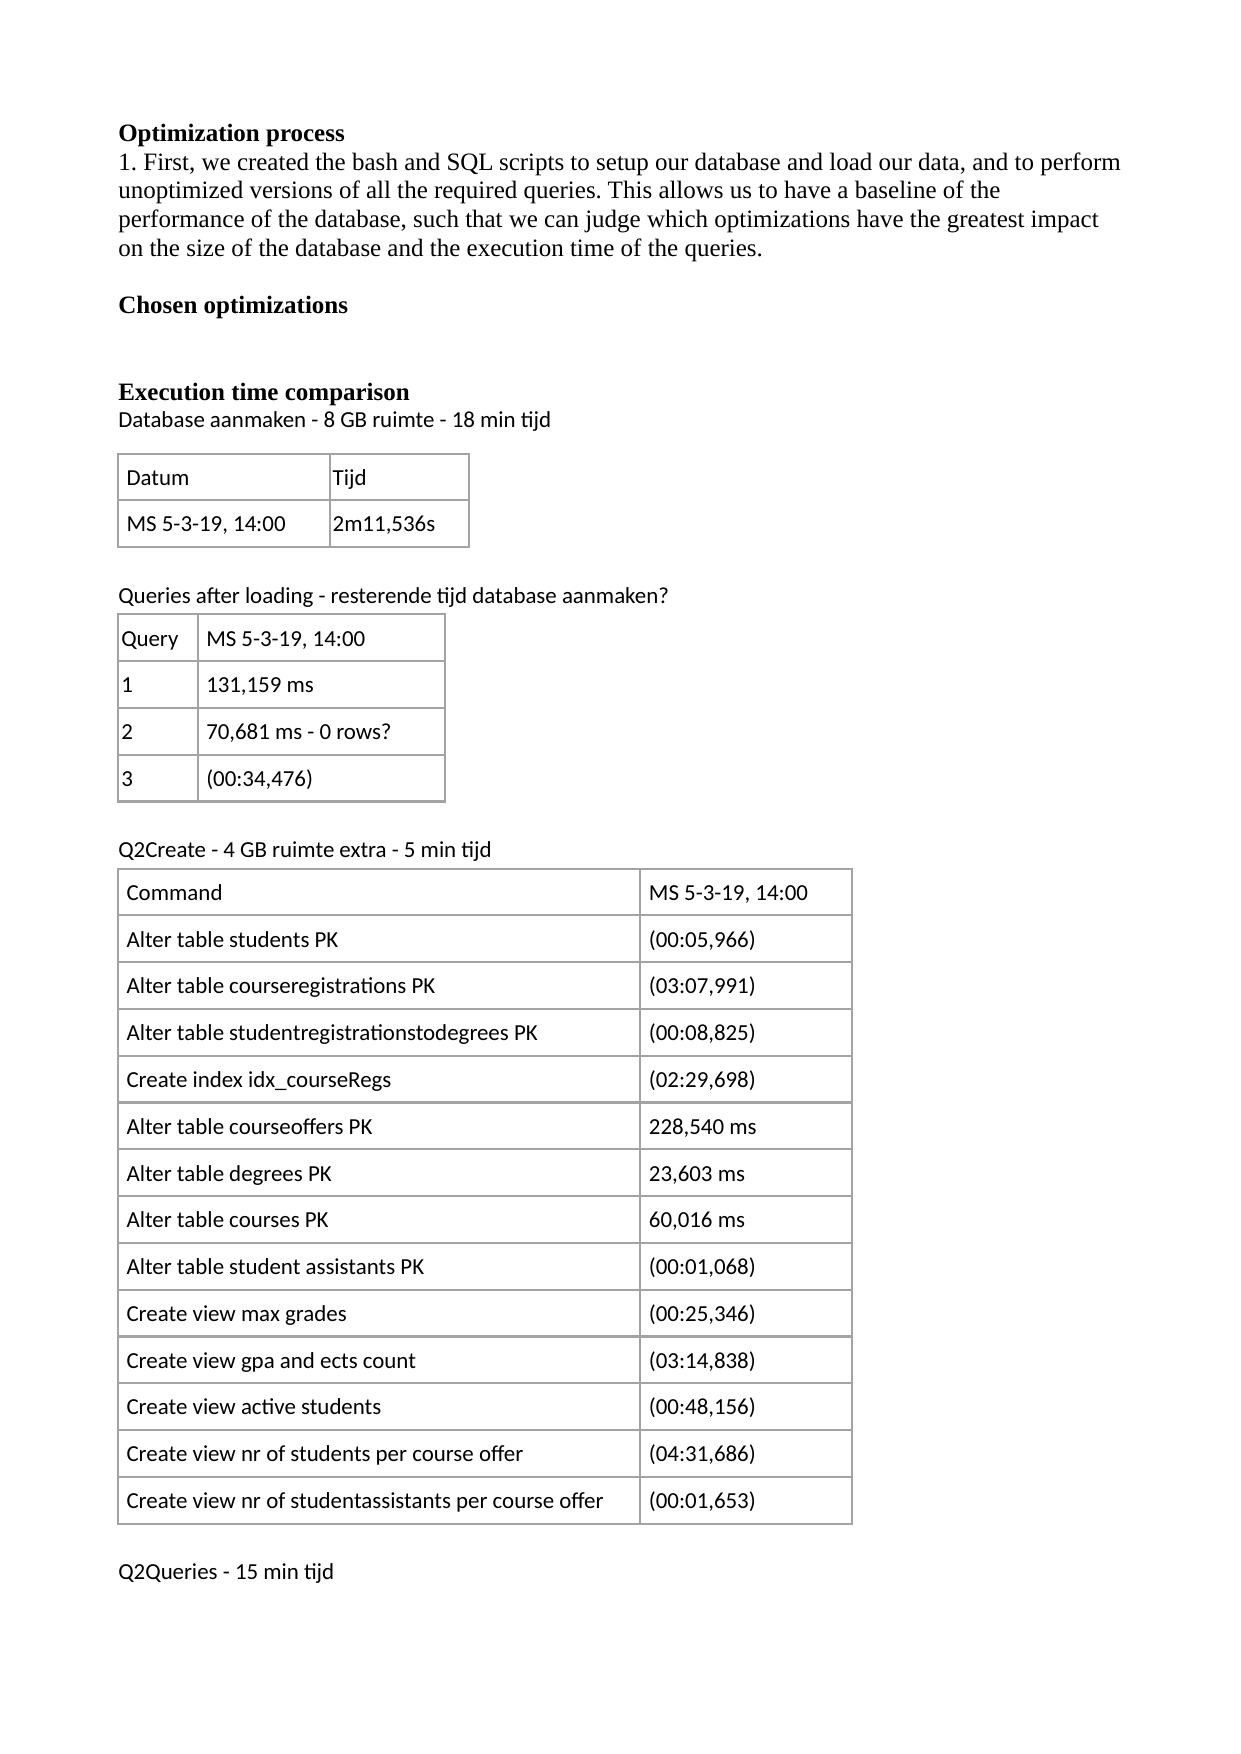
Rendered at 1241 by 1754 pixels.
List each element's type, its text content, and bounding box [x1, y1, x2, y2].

text Database aanmaken - 8 GB ruimte - 18 min tijd [118, 406, 1122, 434]
table_cell 228,540 ms [641, 1104, 851, 1148]
table_cell 2m11,536s [331, 501, 468, 546]
text Queries after loading - resterende tijd database aanmaken? [118, 581, 1122, 609]
table_cell MS 5-3-19, 14:00 [119, 501, 329, 546]
table_cell 60,016 ms [641, 1197, 851, 1242]
table_cell (00:34,476) [199, 756, 444, 800]
table_cell (03:07,991) [641, 963, 851, 1008]
table_cell Alter table student assistants PK [119, 1244, 639, 1288]
table_cell 3 [119, 756, 197, 800]
table_header MS 5-3-19, 14:00 [641, 870, 851, 914]
table_cell Create view active students [119, 1384, 639, 1429]
table_cell Alter table degrees PK [119, 1150, 639, 1195]
table_header MS 5-3-19, 14:00 [199, 615, 444, 660]
text Q2Queries - 15 min tijd [118, 1557, 1122, 1586]
table_cell Create view nr of studentassistants per course offer [119, 1478, 639, 1522]
table_cell 131,159 ms [199, 662, 444, 707]
text 1. First, we created the bash and SQL scripts to setup our database and load our data, and to perform unoptimized versions of all the required queries. This allows us to have a baseline of the performance of the database, such that we can judge which optimizations have the greatest impact on the size of the database and the execution time of the queries. [118, 147, 1122, 262]
table_cell 23,603 ms [641, 1150, 851, 1195]
table_cell Alter table studentregistrationstodegrees PK [119, 1010, 639, 1055]
text Optimization process [118, 118, 1122, 147]
table_cell (00:05,966) [641, 916, 851, 961]
table_cell Alter table courseregistrations PK [119, 963, 639, 1008]
table_cell (00:25,346) [641, 1291, 851, 1335]
table_cell 1 [119, 662, 197, 707]
text Chosen optimizations [118, 291, 1122, 319]
table_cell Create view gpa and ects count [119, 1338, 639, 1382]
table_header Command [119, 870, 639, 914]
table_cell Alter table courseoffers PK [119, 1104, 639, 1148]
table_cell (02:29,698) [641, 1057, 851, 1101]
table_cell Create view max grades [119, 1291, 639, 1335]
text Execution time comparison [118, 377, 1122, 406]
text Q2Create - 4 GB ruimte extra - 5 min tijd [118, 835, 1122, 863]
table_cell Create index idx_courseRegs [119, 1057, 639, 1101]
table_cell Alter table students PK [119, 916, 639, 961]
table_cell (00:48,156) [641, 1384, 851, 1429]
table_cell 70,681 ms - 0 rows? [199, 709, 444, 753]
table_cell (03:14,838) [641, 1338, 851, 1382]
table_cell (00:01,068) [641, 1244, 851, 1288]
table_cell Create view nr of students per course offer [119, 1431, 639, 1476]
table_header Datum [119, 455, 329, 499]
table_header Query [119, 615, 197, 660]
table_cell 2 [119, 709, 197, 753]
table_cell (00:01,653) [641, 1478, 851, 1522]
table_cell (00:08,825) [641, 1010, 851, 1055]
table_header Tijd [331, 455, 468, 499]
table_cell (04:31,686) [641, 1431, 851, 1476]
table_cell Alter table courses PK [119, 1197, 639, 1242]
